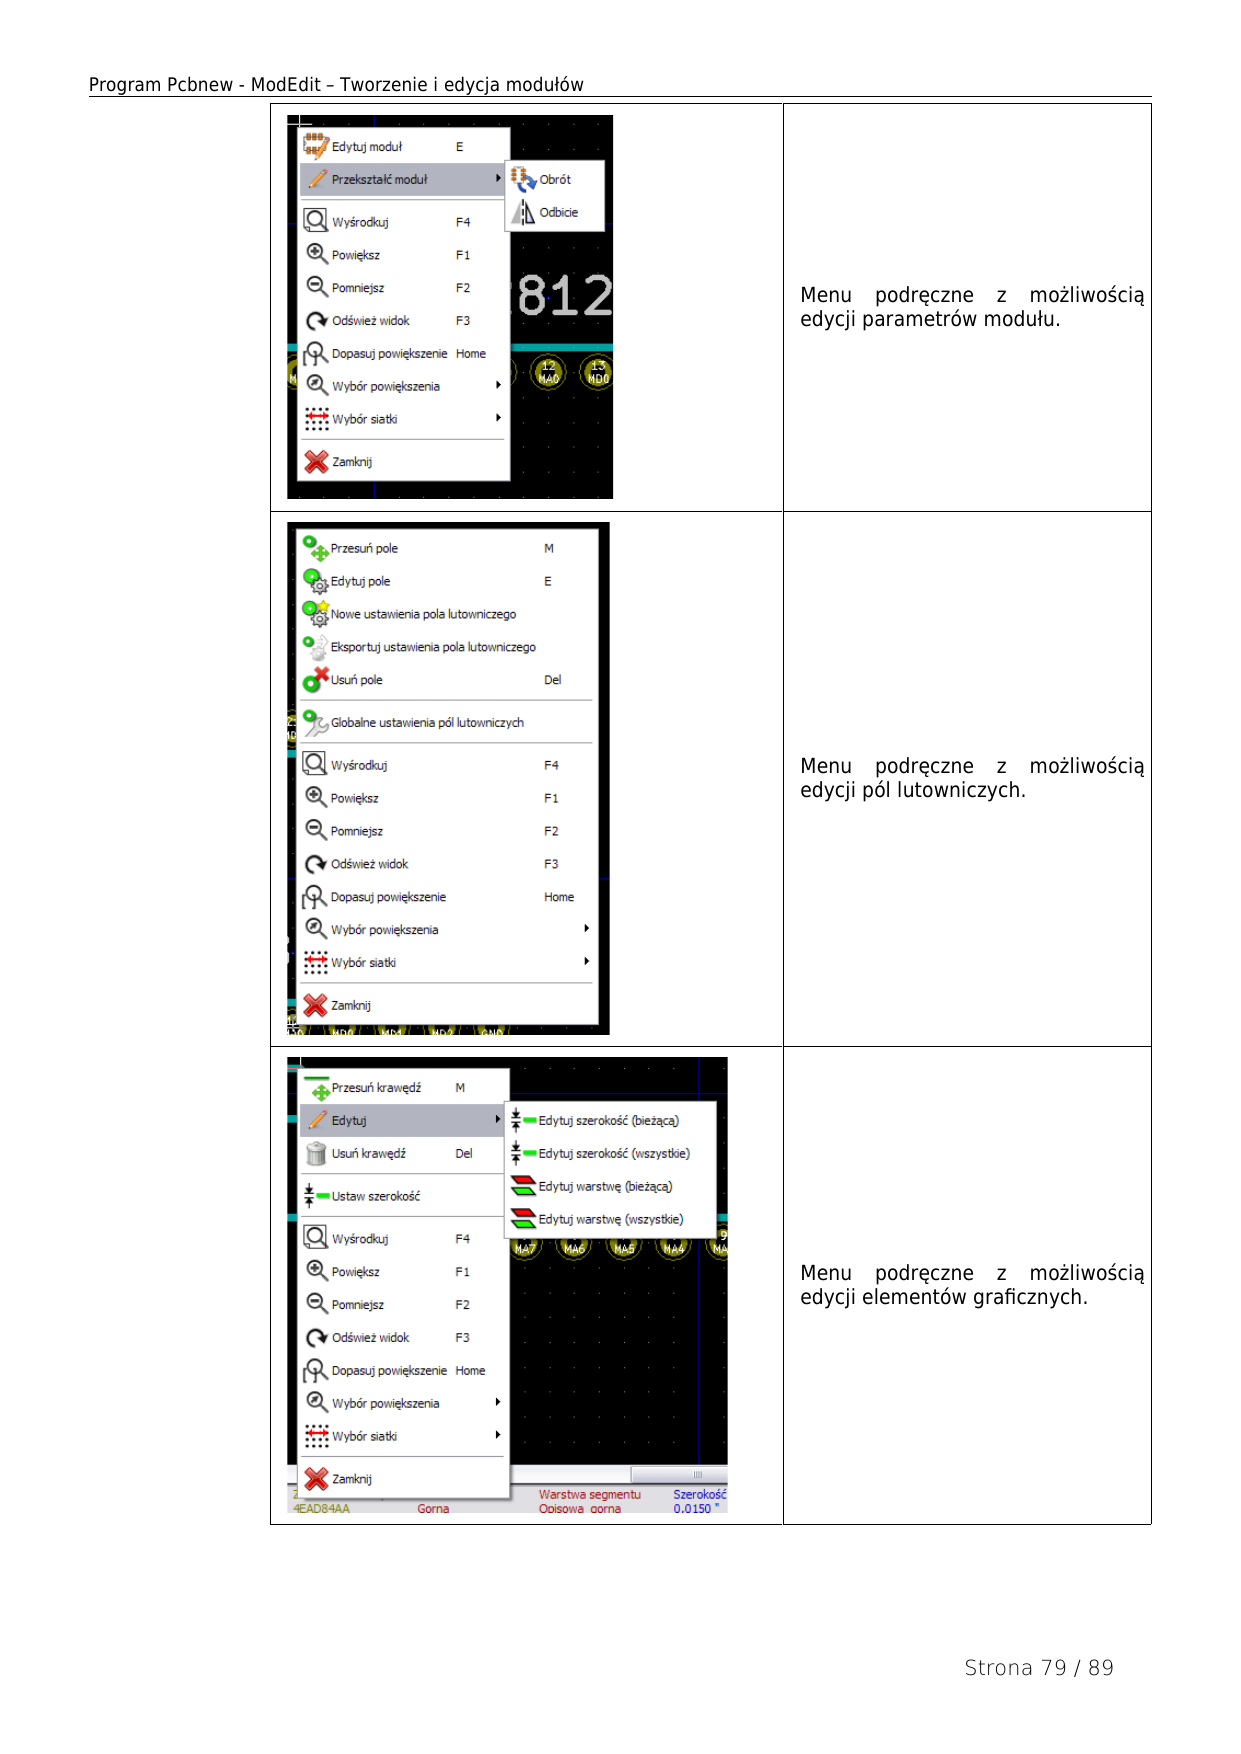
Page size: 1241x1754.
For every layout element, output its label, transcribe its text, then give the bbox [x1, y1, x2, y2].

picture [287, 1057, 728, 1513]
table_cell [271, 512, 782, 1046]
table_header Menu podręczne z możliwością edycji parametrów modułu. [784, 104, 1151, 511]
table_cell Menu podręczne z możliwością edycji pól lutowniczych. [784, 512, 1151, 1046]
picture [287, 115, 614, 499]
table_header [271, 104, 782, 511]
table_cell [271, 1047, 782, 1524]
picture [287, 522, 610, 1035]
table_cell Menu podręczne z możliwością edycji elementów graficznych. [784, 1047, 1151, 1524]
